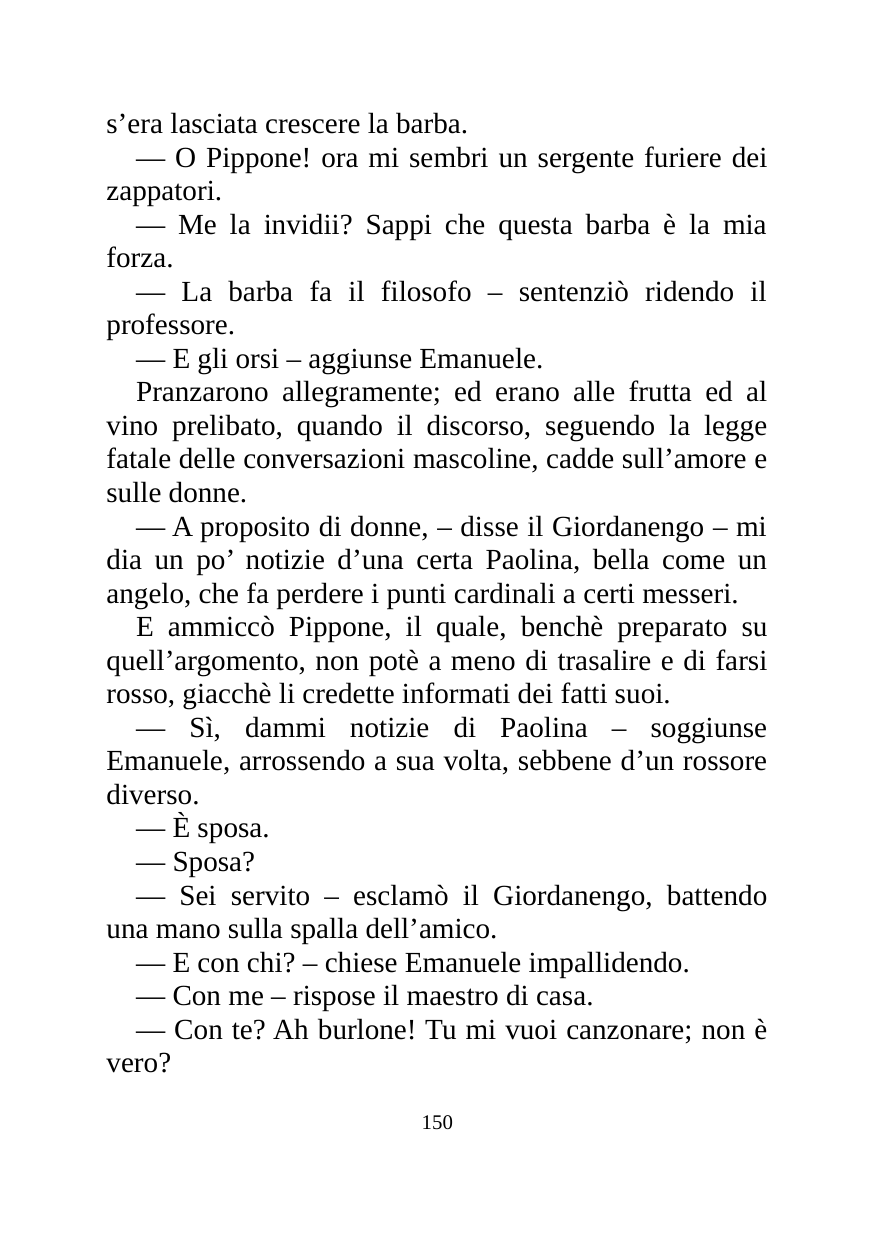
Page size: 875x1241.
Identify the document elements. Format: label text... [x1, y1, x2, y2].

text E ammiccò Pippone, il quale, benchè preparato su quell’argomento, non potè a meno di trasalire e di farsi rosso, giacchè li credette informati dei fatti suoi. [106, 609, 768, 710]
text — Con te? Ah burlone! Tu mi vuoi canzonare; non è vero? [106, 1012, 768, 1079]
text — Sposa? [106, 844, 768, 878]
text — O Pippone! ora mi sembri un sergente furiere dei zappatori. [106, 140, 768, 207]
text — Sei servito – esclamò il Giordanengo, battendo una mano sulla spalla dell’amico. [106, 878, 768, 945]
text Pranzarono allegramente; ed erano alle frutta ed al vino prelibato, quando il discorso, seguendo la legge fatale delle conversazioni mascoline, cadde sull’amore e sulle donne. [106, 374, 768, 509]
text s’era lasciata crescere la barba. [106, 106, 768, 140]
text — E gli orsi – aggiunse Emanuele. [106, 341, 768, 374]
text — Con me – rispose il maestro di casa. [106, 978, 768, 1012]
text — Me la invidii? Sappi che questa barba è la mia forza. [106, 207, 768, 274]
text — E con chi? – chiese Emanuele impallidendo. [106, 945, 768, 978]
text — Sì, dammi notizie di Paolina – soggiunse Emanuele, arrossendo a sua volta, sebbene d’un rossore diverso. [106, 710, 768, 811]
text — A proposito di donne, – disse il Giordanengo – mi dia un po’ notizie d’una certa Paolina, bella come un angelo, che fa perdere i punti cardinali a certi messeri. [106, 509, 768, 609]
text — La barba fa il filosofo – sentenziò ridendo il professore. [106, 274, 768, 341]
text — È sposa. [106, 811, 768, 844]
